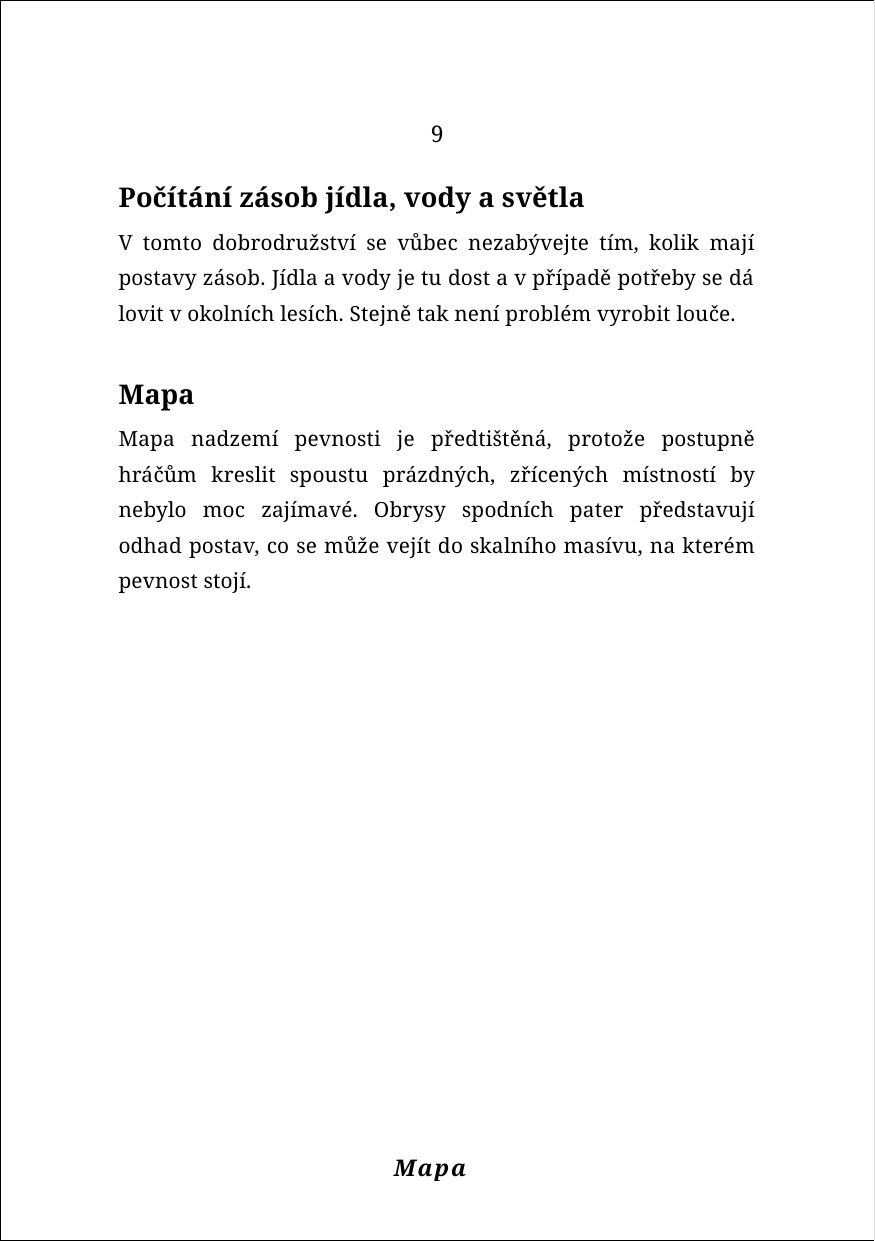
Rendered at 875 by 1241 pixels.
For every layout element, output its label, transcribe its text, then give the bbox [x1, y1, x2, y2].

subtitle Počítání zásob jídla, vody a světla [118, 179, 756, 216]
text Mapa nadzemí pevnosti je předtištěná, protože postupně hráčům kreslit spoustu prázdných, zřícených místností by nebylo moc zajímavé. Obrysy spodních pater představují odhad postav, co se může vejít do skalního masívu, na kterém pevnost stojí. [118, 424, 756, 595]
subtitle Mapa [118, 376, 756, 412]
text V tomto dobrodružství se vůbec nezabývejte tím, kolik mají postavy zásob. Jídla a vody je tu dost a v případě potřeby se dá lovit v okolních lesích. Stejně tak není problém vyrobit louče. [118, 228, 756, 327]
